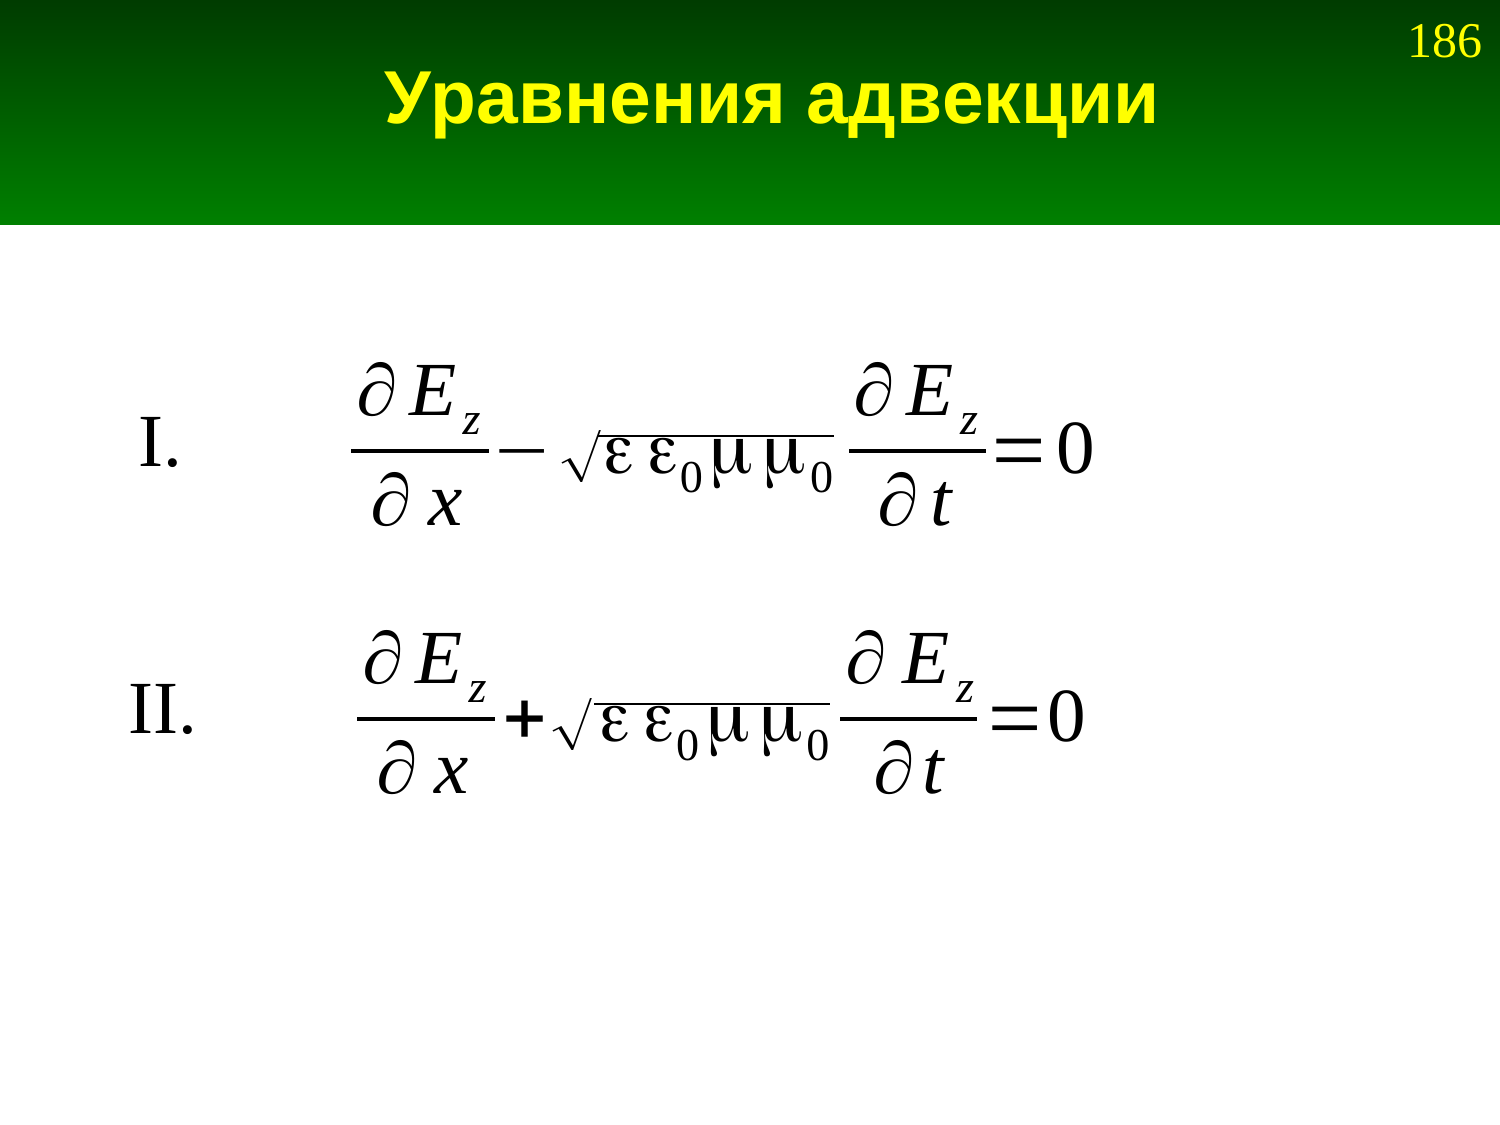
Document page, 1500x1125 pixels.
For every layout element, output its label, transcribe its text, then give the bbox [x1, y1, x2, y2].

text_box II. [114, 651, 213, 756]
chart [333, 616, 1109, 812]
text_box I. [124, 383, 198, 489]
chart [327, 348, 1115, 544]
title Уравнения адвекции [123, 0, 1399, 192]
